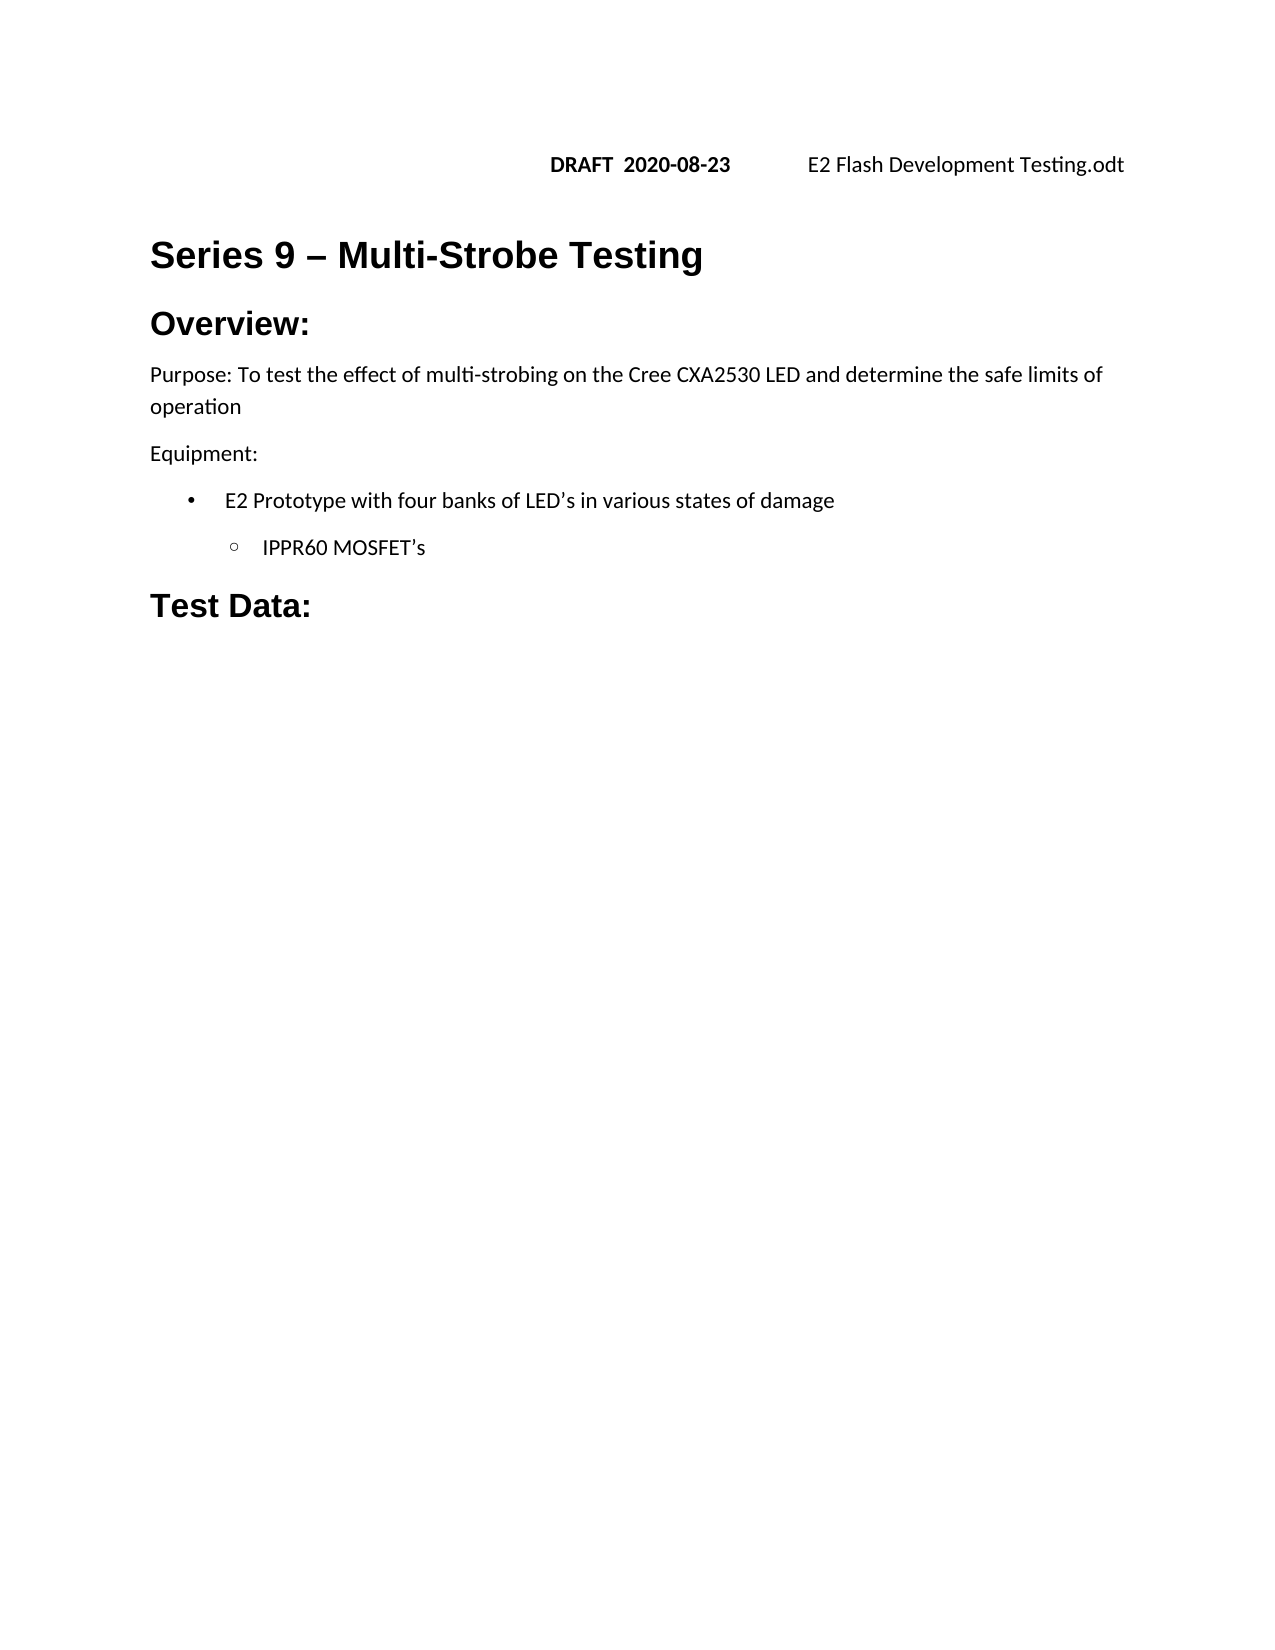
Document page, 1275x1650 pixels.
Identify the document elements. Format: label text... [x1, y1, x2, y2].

subtitle Overview: [150, 303, 1125, 342]
subtitle Test Data: [150, 586, 1125, 624]
list IPPR60 MOSFET’s [225, 533, 1125, 561]
text Purpose: To test the effect of multi-strobing on the Cree CXA2530 LED and determine the safe limits of operation [150, 360, 1125, 421]
list E2 Prototype with four banks of LED’s in various states of damage [187, 486, 1125, 514]
subtitle Series 9 – Multi-Strobe Testing [150, 232, 1125, 276]
text Equipment: [150, 439, 1125, 467]
